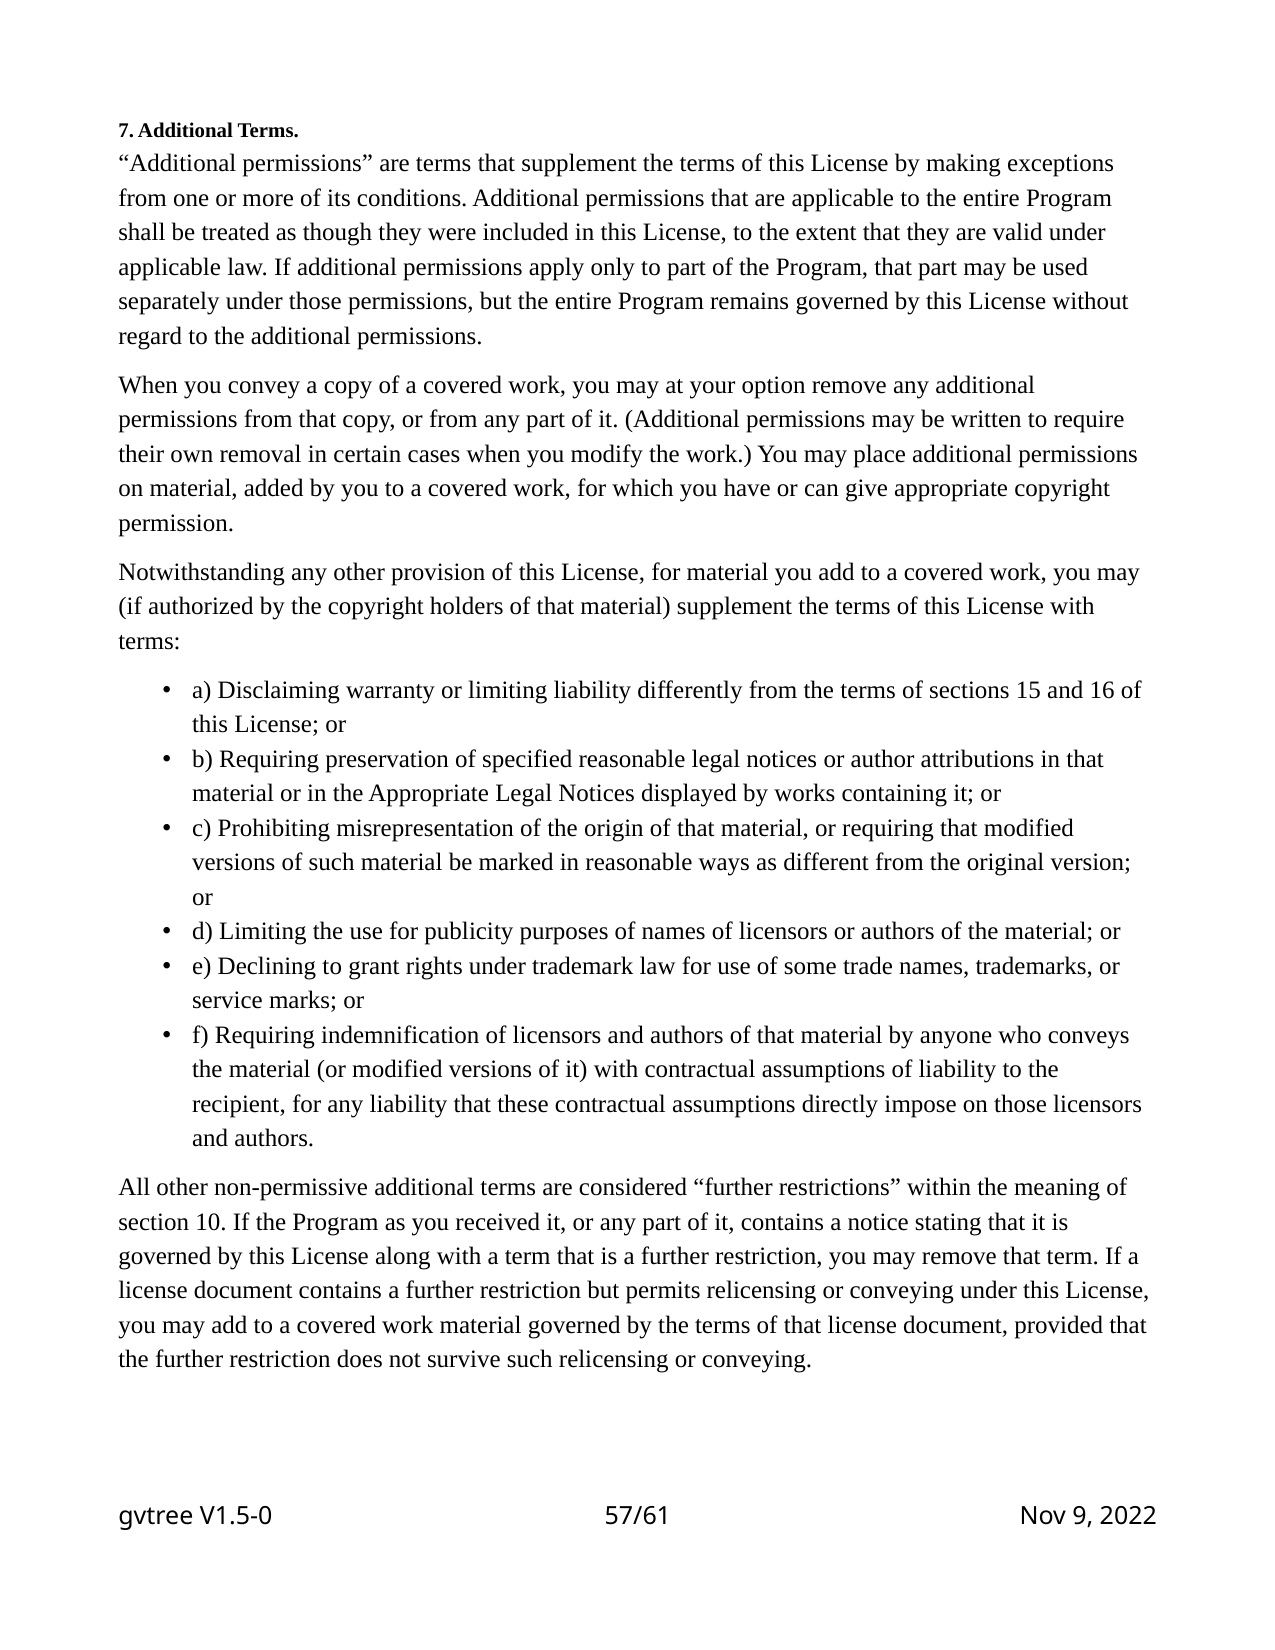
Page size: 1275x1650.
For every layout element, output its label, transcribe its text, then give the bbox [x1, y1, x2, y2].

text All other non-permissive additional terms are considered “further restrictions” within the meaning of section 10. If the Program as you received it, or any part of it, contains a notice stating that it is governed by this License along with a term that is a further restriction, you may remove that term. If a license document contains a further restriction but permits relicensing or conveying under this License, you may add to a covered work material governed by the terms of that license document, provided that the further restriction does not survive such relicensing or conveying. [118, 1172, 1157, 1373]
subtitle 7. Additional Terms. [118, 118, 1157, 142]
list f) Requiring indemnification of licensors and authors of that material by anyone who conveys the material (or modified versions of it) with contractual assumptions of liability to the recipient, for any liability that these contractual assumptions directly impose on those licensors and authors. [162, 1020, 1157, 1152]
list c) Prohibiting misrepresentation of the origin of that material, or requiring that modified versions of such material be marked in reasonable ways as different from the original version; or [162, 813, 1157, 911]
text Notwithstanding any other provision of this License, for material you add to a covered work, you may (if authorized by the copyright holders of that material) supplement the terms of this License with terms: [118, 557, 1157, 654]
list e) Declining to grant rights under trademark law for use of some trade names, trademarks, or service marks; or [162, 951, 1157, 1014]
list d) Limiting the use for publicity purposes of names of licensors or authors of the material; or [162, 916, 1157, 945]
list b) Requiring preservation of specified reasonable legal notices or author attributions in that material or in the Appropriate Legal Notices displayed by works containing it; or [162, 744, 1157, 807]
text When you convey a copy of a covered work, you may at your option remove any additional permissions from that copy, or from any part of it. (Additional permissions may be written to require their own removal in certain cases when you modify the work.) You may place additional permissions on material, added by you to a covered work, for which you have or can give appropriate copyright permission. [118, 370, 1157, 537]
list a) Disclaiming warranty or limiting liability differently from the terms of sections 15 and 16 of this License; or [162, 675, 1157, 738]
text “Additional permissions” are terms that supplement the terms of this License by making exceptions from one or more of its conditions. Additional permissions that are applicable to the entire Program shall be treated as though they were included in this License, to the extent that they are valid under applicable law. If additional permissions apply only to part of the Program, that part may be used separately under those permissions, but the entire Program remains governed by this License without regard to the additional permissions. [118, 148, 1157, 349]
